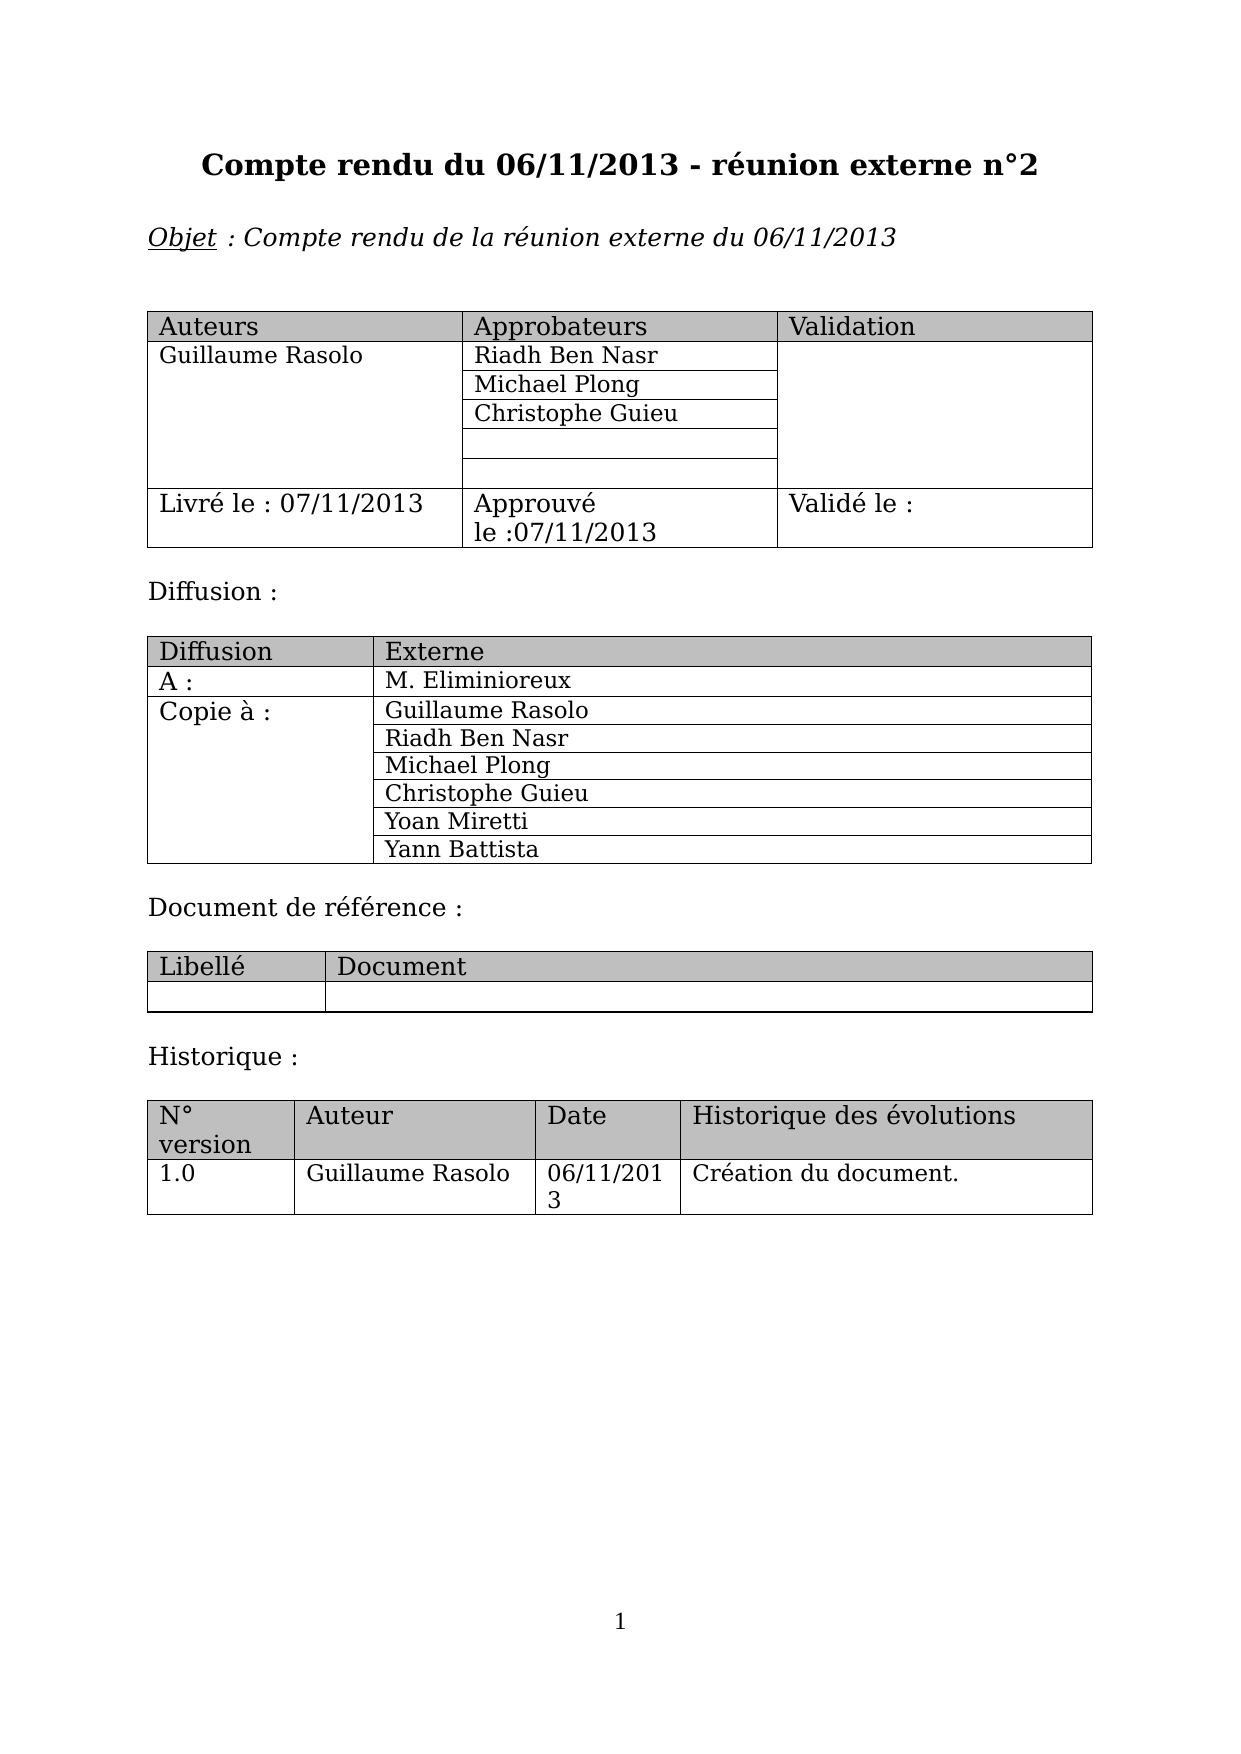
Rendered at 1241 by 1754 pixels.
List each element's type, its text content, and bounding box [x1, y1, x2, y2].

table_header Libellé [148, 952, 325, 981]
table_cell Livré le : 07/11/2013 [148, 489, 462, 547]
table_header Document [326, 952, 1092, 981]
table_cell M. Eliminioreux [374, 667, 1091, 696]
table_header Historique des évolutions [681, 1101, 1092, 1159]
table_header Validation [778, 312, 1092, 341]
table_cell Approuvé le :07/11/2013 [463, 489, 777, 547]
text Diffusion : [148, 577, 1093, 607]
table_cell [148, 982, 325, 1011]
table_cell Riadh Ben Nasr [374, 725, 1091, 752]
table_header Auteur [295, 1101, 535, 1159]
table_cell Guillaume Rasolo [148, 342, 462, 488]
table_header Diffusion [148, 637, 373, 666]
table_cell [463, 459, 777, 488]
table_cell Riadh Ben Nasr [463, 342, 777, 370]
text Compte rendu du 06/11/2013 - réunion externe n°2 [148, 148, 1093, 182]
table_cell 1.0 [148, 1160, 294, 1214]
table_cell Michael Plong [463, 371, 777, 399]
table_cell 06/11/2013 [536, 1160, 680, 1214]
text Document de référence : [148, 893, 1093, 922]
text Historique : [148, 1042, 1093, 1071]
text Objet : Compte rendu de la réunion externe du 06/11/2013 [148, 223, 1093, 253]
table_cell A : [148, 667, 373, 696]
table_cell Michael Plong [374, 753, 1091, 779]
table_header N° version [148, 1101, 294, 1159]
table_cell [463, 429, 777, 458]
table_header Approbateurs [463, 312, 777, 341]
table_cell Yann Battista [374, 836, 1091, 862]
table_cell [778, 342, 1092, 488]
table_cell Guillaume Rasolo [295, 1160, 535, 1214]
table_cell Validé le : [778, 489, 1092, 547]
table_header Externe [374, 637, 1091, 666]
table_cell Copie à : [148, 697, 373, 862]
table_cell Création du document. [681, 1160, 1092, 1214]
table_cell Guillaume Rasolo [374, 697, 1091, 724]
table_cell Yoan Miretti [374, 808, 1091, 835]
table_cell [326, 982, 1092, 1011]
table_header Date [536, 1101, 680, 1159]
table_header Auteurs [148, 312, 462, 341]
table_cell Christophe Guieu [374, 780, 1091, 807]
table_cell Christophe Guieu [463, 400, 777, 427]
